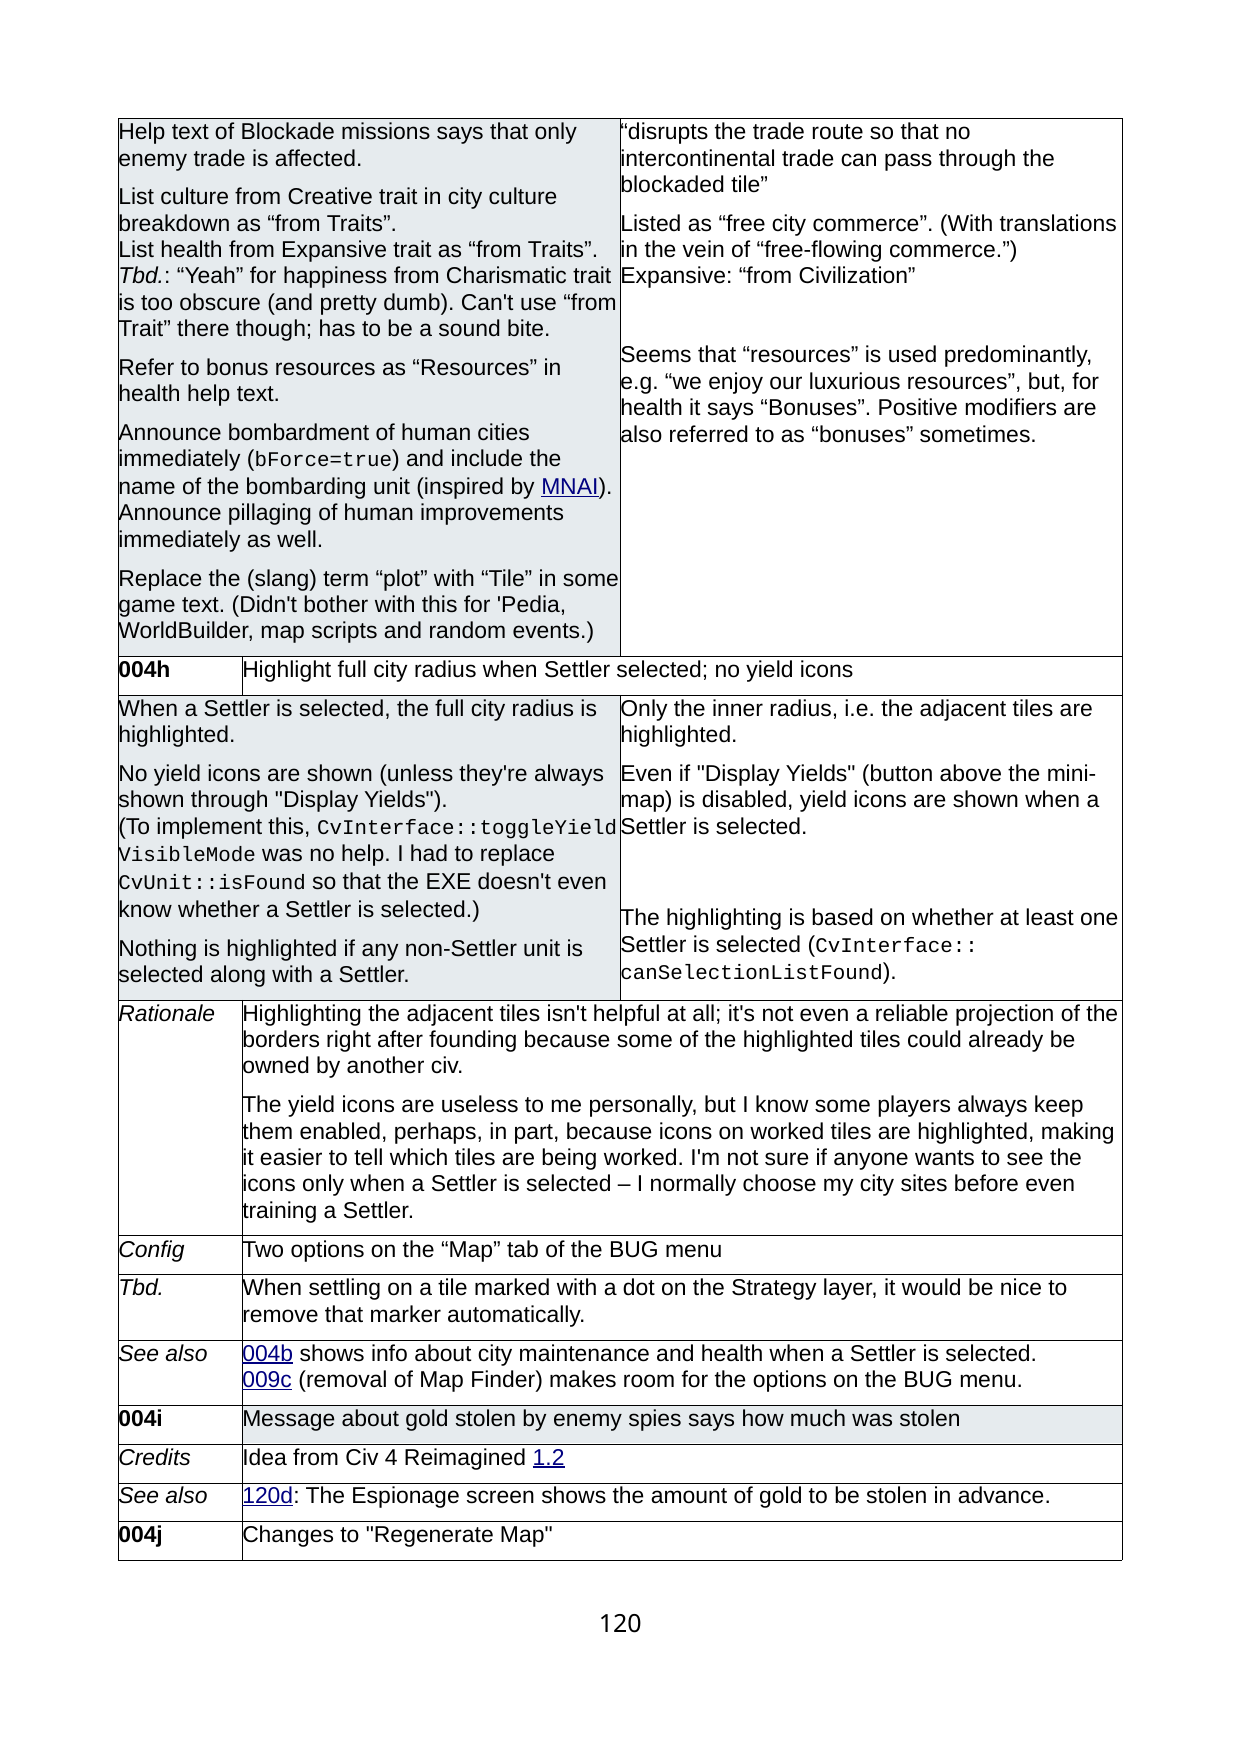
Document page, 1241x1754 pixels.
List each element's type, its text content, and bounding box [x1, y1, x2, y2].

table_cell Tbd. [119, 1275, 242, 1339]
table_cell Only the inner radius, i.e. the adjacent tiles are highlighted. Even if "Display Yields" (button above the mini-map) is disabled, yield icons are shown when a Settler is selected. The highlighting is based on whether at least one Settler is selected (CvInterface:: canSelectionListFound). [621, 696, 1122, 1000]
table_cell Idea from Civ 4 Reimagined 1.2 [243, 1445, 1122, 1482]
table_cell 004b shows info about city maintenance and health when a Settler is selected. 009c (removal of Map Finder) makes room for the options on the BUG menu. [243, 1341, 1122, 1405]
table_cell 120d: The Espionage screen shows the amount of gold to be stolen in advance. [243, 1484, 1122, 1521]
table_cell Message about gold stolen by enemy spies says how much was stolen [243, 1406, 1122, 1443]
table_cell 004j [119, 1522, 242, 1560]
table_cell Config [119, 1236, 242, 1274]
table_cell When a Settler is selected, the full city radius is highlighted. No yield icons are shown (unless they're always shown through "Display Yields"). (To implement this, CvInterface::toggleYield VisibleMode was no help. I had to replace CvUnit::isFound so that the EXE doesn't even know whether a Settler is selected.) Nothing is highlighted if any non-Settler unit is selected along with a Settler. [119, 696, 620, 1000]
table_cell Changes to "Regenerate Map" [243, 1522, 1122, 1560]
table_cell Two options on the “Map” tab of the BUG menu [243, 1236, 1122, 1274]
table_cell Help text of Blockade missions says that only enemy trade is affected. List culture from Creative trait in city culture breakdown as “from Traits”. List health from Expansive trait as “from Traits”. Tbd.: “Yeah” for happiness from Charismatic trait is too obscure (and pretty dumb). Can't use “from Trait” there though; has to be a sound bite. Refer to bonus resources as “Resources” in health help text. Announce bombardment of human cities immediately (bForce=true) and include the name of the bombarding unit (inspired by MNAI). Announce pillaging of human improvements immediately as well. Replace the (slang) term “plot” with “Tile” in some game text. (Didn't bother with this for 'Pedia, WorldBuilder, map scripts and random events.) [119, 119, 620, 656]
table_cell See also [119, 1341, 242, 1405]
table_cell 004i [119, 1406, 242, 1443]
table_cell Rationale [119, 1001, 242, 1235]
table_cell 004h [119, 657, 242, 695]
table_cell Highlight full city radius when Settler selected; no yield icons [243, 657, 1122, 695]
table_cell See also [119, 1484, 242, 1521]
table_cell Highlighting the adjacent tiles isn't helpful at all; it's not even a reliable projection of the borders right after founding because some of the highlighted tiles could already be owned by another civ. The yield icons are useless to me personally, but I know some players always keep them enabled, perhaps, in part, because icons on worked tiles are highlighted, making it easier to tell which tiles are being worked. I'm not sure if anyone wants to see the icons only when a Settler is selected – I normally choose my city sites before even training a Settler. [243, 1001, 1122, 1235]
table_cell Credits [119, 1445, 242, 1482]
table_cell When settling on a tile marked with a dot on the Strategy layer, it would be nice to remove that marker automatically. [243, 1275, 1122, 1339]
table_cell “disrupts the trade route so that no intercontinental trade can pass through the blockaded tile” Listed as “free city commerce”. (With translations in the vein of “free-flowing commerce.”) Expansive: “from Civilization” Seems that “resources” is used predominantly, e.g. “we enjoy our luxurious resources”, but, for health it says “Bonuses”. Positive modifiers are also referred to as “bonuses” sometimes. [621, 119, 1122, 656]
